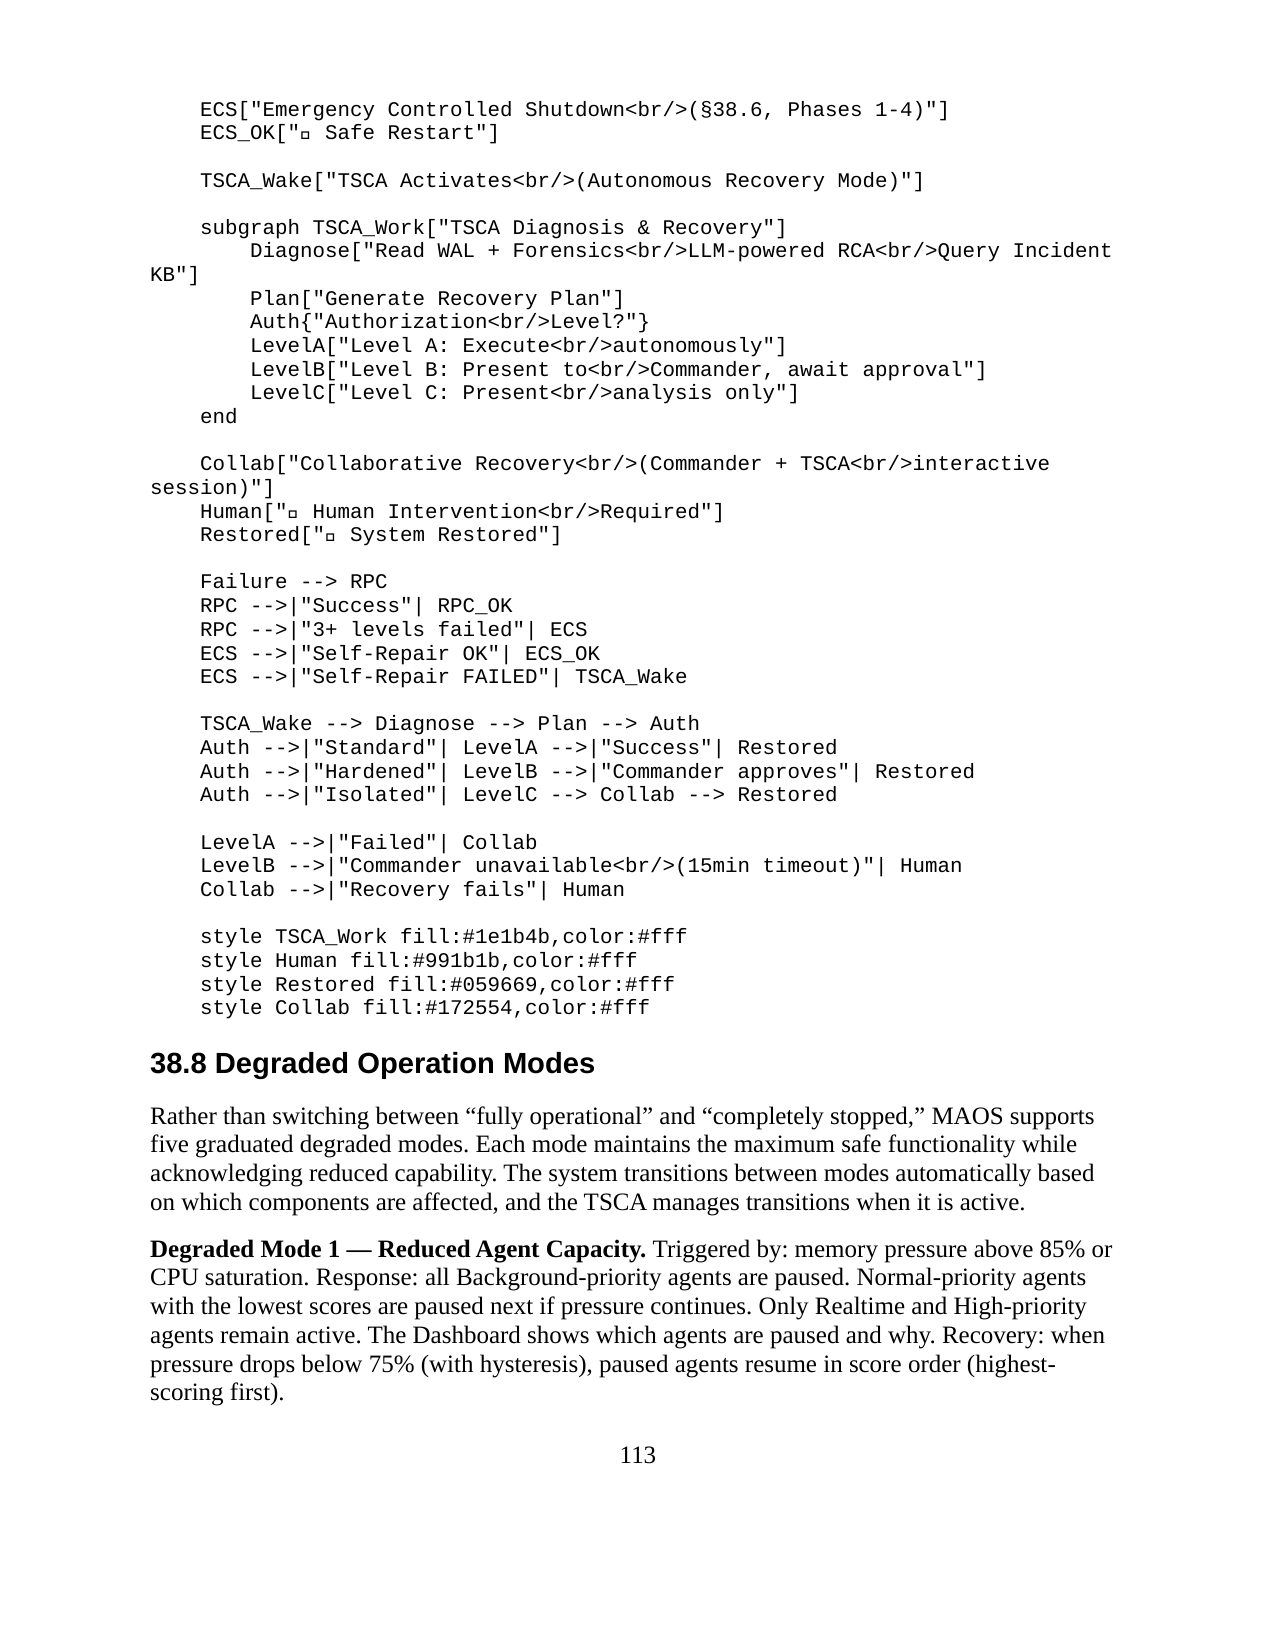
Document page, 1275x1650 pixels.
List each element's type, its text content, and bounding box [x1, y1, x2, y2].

text Auth -->|"Isolated"| LevelC --> Collab --> Restored [150, 784, 1125, 808]
text RPC -->|"Success"| RPC_OK [150, 595, 1125, 619]
text LevelC["Level C: Present<br/>analysis only"] [150, 382, 1125, 406]
text Plan["Generate Recovery Plan"] [150, 288, 1125, 311]
text ECS["Emergency Controlled Shutdown<br/>(§38.6, Phases 1-4)"] [150, 99, 1125, 122]
text ECS_OK["✅ Safe Restart"] [150, 122, 1125, 146]
text LevelB -->|"Commander unavailable<br/>(15min timeout)"| Human [150, 855, 1125, 879]
text LevelA["Level A: Execute<br/>autonomously"] [150, 335, 1125, 359]
text ECS -->|"Self-Repair FAILED"| TSCA_Wake [150, 666, 1125, 690]
text style Collab fill:#172554,color:#fff [150, 997, 1125, 1021]
text Restored["✅ System Restored"] [150, 524, 1125, 548]
text Failure --> RPC [150, 572, 1125, 595]
text Auth -->|"Standard"| LevelA -->|"Success"| Restored [150, 737, 1125, 761]
text LevelB["Level B: Present to<br/>Commander, await approval"] [150, 359, 1125, 382]
text Auth{"Authorization<br/>Level?"} [150, 311, 1125, 335]
text subgraph TSCA_Work["TSCA Diagnosis & Recovery"] [150, 217, 1125, 241]
text LevelA -->|"Failed"| Collab [150, 832, 1125, 855]
text RPC -->|"3+ levels failed"| ECS [150, 619, 1125, 642]
text Rather than switching between “fully operational” and “completely stopped,” MAOS supports five graduated degraded modes. Each mode maintains the maximum safe functionality while acknowledging reduced capability. The system transitions between modes automatically based on which components are affected, and the TSCA manages transitions when it is active. [150, 1101, 1125, 1216]
text Auth -->|"Hardened"| LevelB -->|"Commander approves"| Restored [150, 761, 1125, 784]
text Diagnose["Read WAL + Forensics<br/>LLM-powered RCA<br/>Query Incident KB"] [150, 241, 1125, 288]
text TSCA_Wake --> Diagnose --> Plan --> Auth [150, 713, 1125, 737]
text Human["🛑 Human Intervention<br/>Required"] [150, 501, 1125, 524]
text TSCA_Wake["TSCA Activates<br/>(Autonomous Recovery Mode)"] [150, 169, 1125, 193]
text ECS -->|"Self-Repair OK"| ECS_OK [150, 642, 1125, 666]
text style Restored fill:#059669,color:#fff [150, 973, 1125, 997]
text style TSCA_Work fill:#1e1b4b,color:#fff [150, 926, 1125, 950]
text style Human fill:#991b1b,color:#fff [150, 950, 1125, 973]
text Degraded Mode 1 — Reduced Agent Capacity. Triggered by: memory pressure above 85% or CPU saturation. Response: all Background-priority agents are paused. Normal-priority agents with the lowest scores are paused next if pressure continues. Only Realtime and High-priority agents remain active. The Dashboard shows which agents are paused and why. Recovery: when pressure drops below 75% (with hysteresis), paused agents resume in score order (highest-scoring first). [150, 1234, 1125, 1406]
text Collab["Collaborative Recovery<br/>(Commander + TSCA<br/>interactive session)"] [150, 453, 1125, 501]
text Collab -->|"Recovery fails"| Human [150, 879, 1125, 903]
text end [150, 406, 1125, 430]
subtitle 38.8 Degraded Operation Modes [150, 1046, 1125, 1079]
